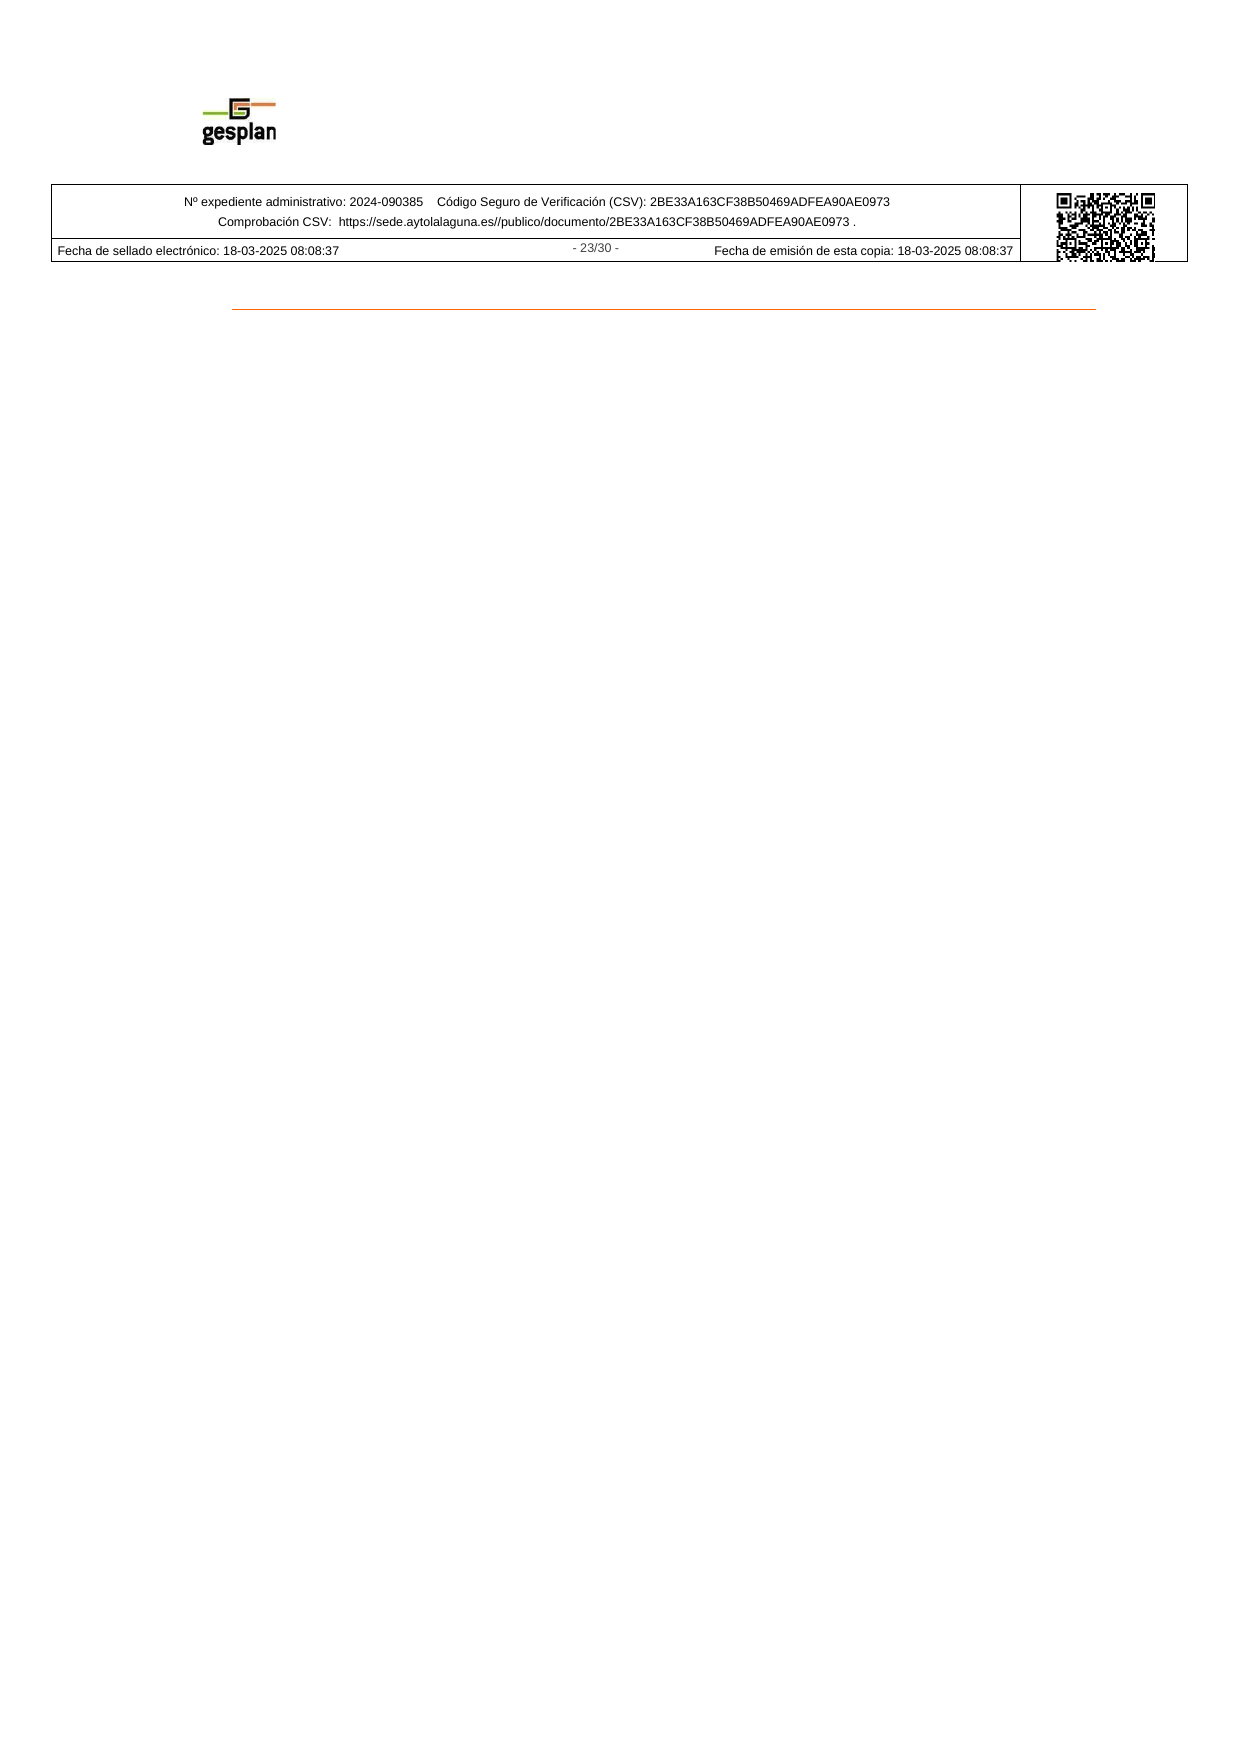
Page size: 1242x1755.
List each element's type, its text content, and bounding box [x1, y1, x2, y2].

table_cell Fecha de sellado electrónico: 18-03-2025 08:08:37 - 23/30 - Fecha de emisión de esta copia: 18-03-2025 08:08:37 [52, 239, 1020, 261]
table_header [1021, 185, 1187, 261]
table_cell Nº expediente administrativo: 2024-090385 Código Seguro de Verificación (CSV): 2BE33A163CF38B50469ADFEA90AE0973 Comprobación CSV: https://sede.aytolalaguna.es//publico/documento/2BE33A163CF38B50469ADFEA90AE0973 . [52, 185, 1020, 238]
